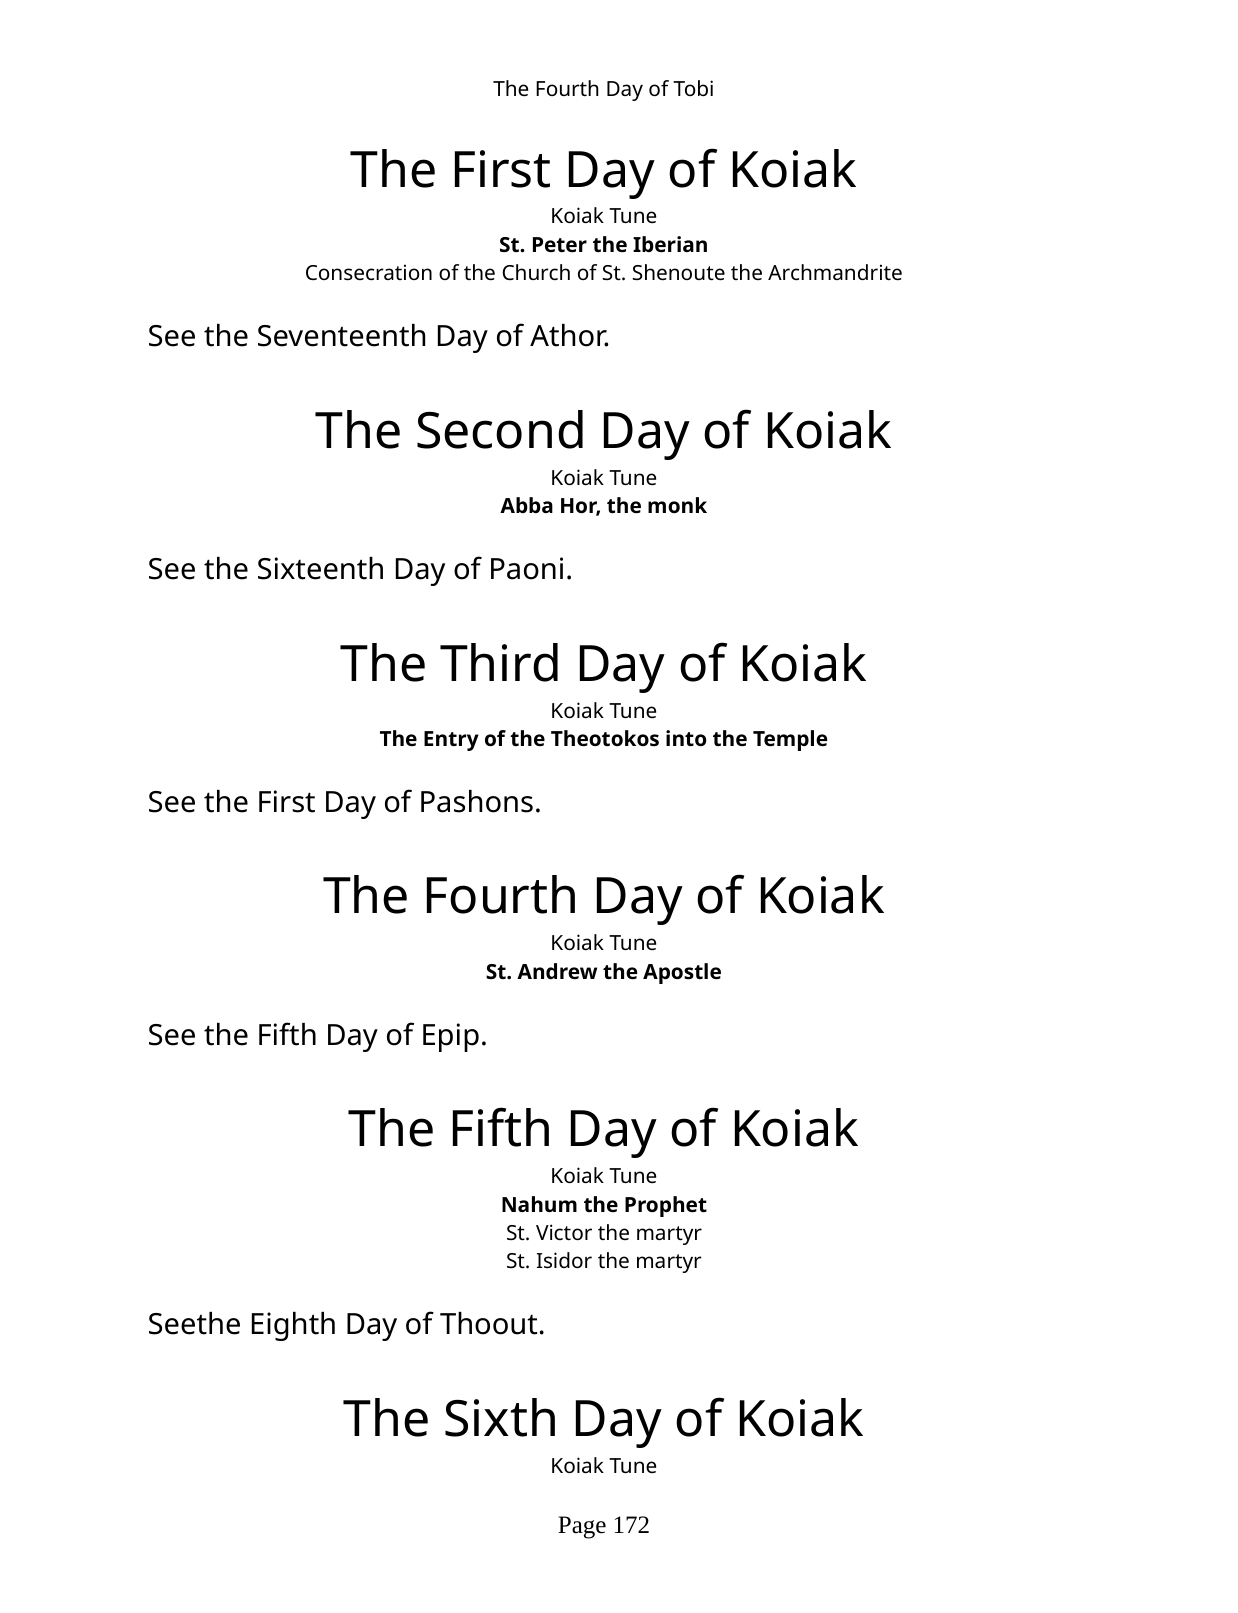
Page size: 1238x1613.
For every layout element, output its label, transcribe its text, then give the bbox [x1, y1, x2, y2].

text Consecration of the Church of St. Shenoute the Archmandrite [73, 258, 1134, 287]
text Koiak Tune [73, 202, 1134, 230]
text The Entry of the Theotokos into the Temple [73, 724, 1134, 753]
text The Sixth Day of Koiak [73, 1383, 1134, 1451]
text St. Victor the martyr [73, 1218, 1134, 1247]
text Koiak Tune [73, 463, 1134, 491]
text Abba Hor, the monk [73, 491, 1134, 520]
text St. Isidor the martyr [73, 1247, 1134, 1275]
text The Third Day of Koiak [73, 628, 1134, 696]
text Koiak Tune [73, 696, 1134, 724]
text The Second Day of Koiak [73, 395, 1134, 463]
text Koiak Tune [73, 1451, 1134, 1479]
text See the Fifth Day of Epip. [73, 1014, 1134, 1053]
text The Fifth Day of Koiak [73, 1093, 1134, 1161]
text See the Sixteenth Day of Paoni. [73, 548, 1134, 588]
text Seethe Eighth Day of Thoout. [73, 1303, 1134, 1343]
text Nahum the Prophet [73, 1190, 1134, 1218]
text St. Peter the Iberian [73, 230, 1134, 258]
text See the Seventeenth Day of Athor. [73, 315, 1134, 355]
text St. Andrew the Apostle [73, 957, 1134, 985]
text The Fourth Day of Koiak [73, 860, 1134, 928]
text Koiak Tune [73, 1161, 1134, 1190]
text Koiak Tune [73, 928, 1134, 957]
text See the First Day of Pashons. [73, 781, 1134, 821]
text The Fourth Day of Tobi [72, 74, 1135, 102]
text The First Day of Koiak [73, 133, 1134, 202]
